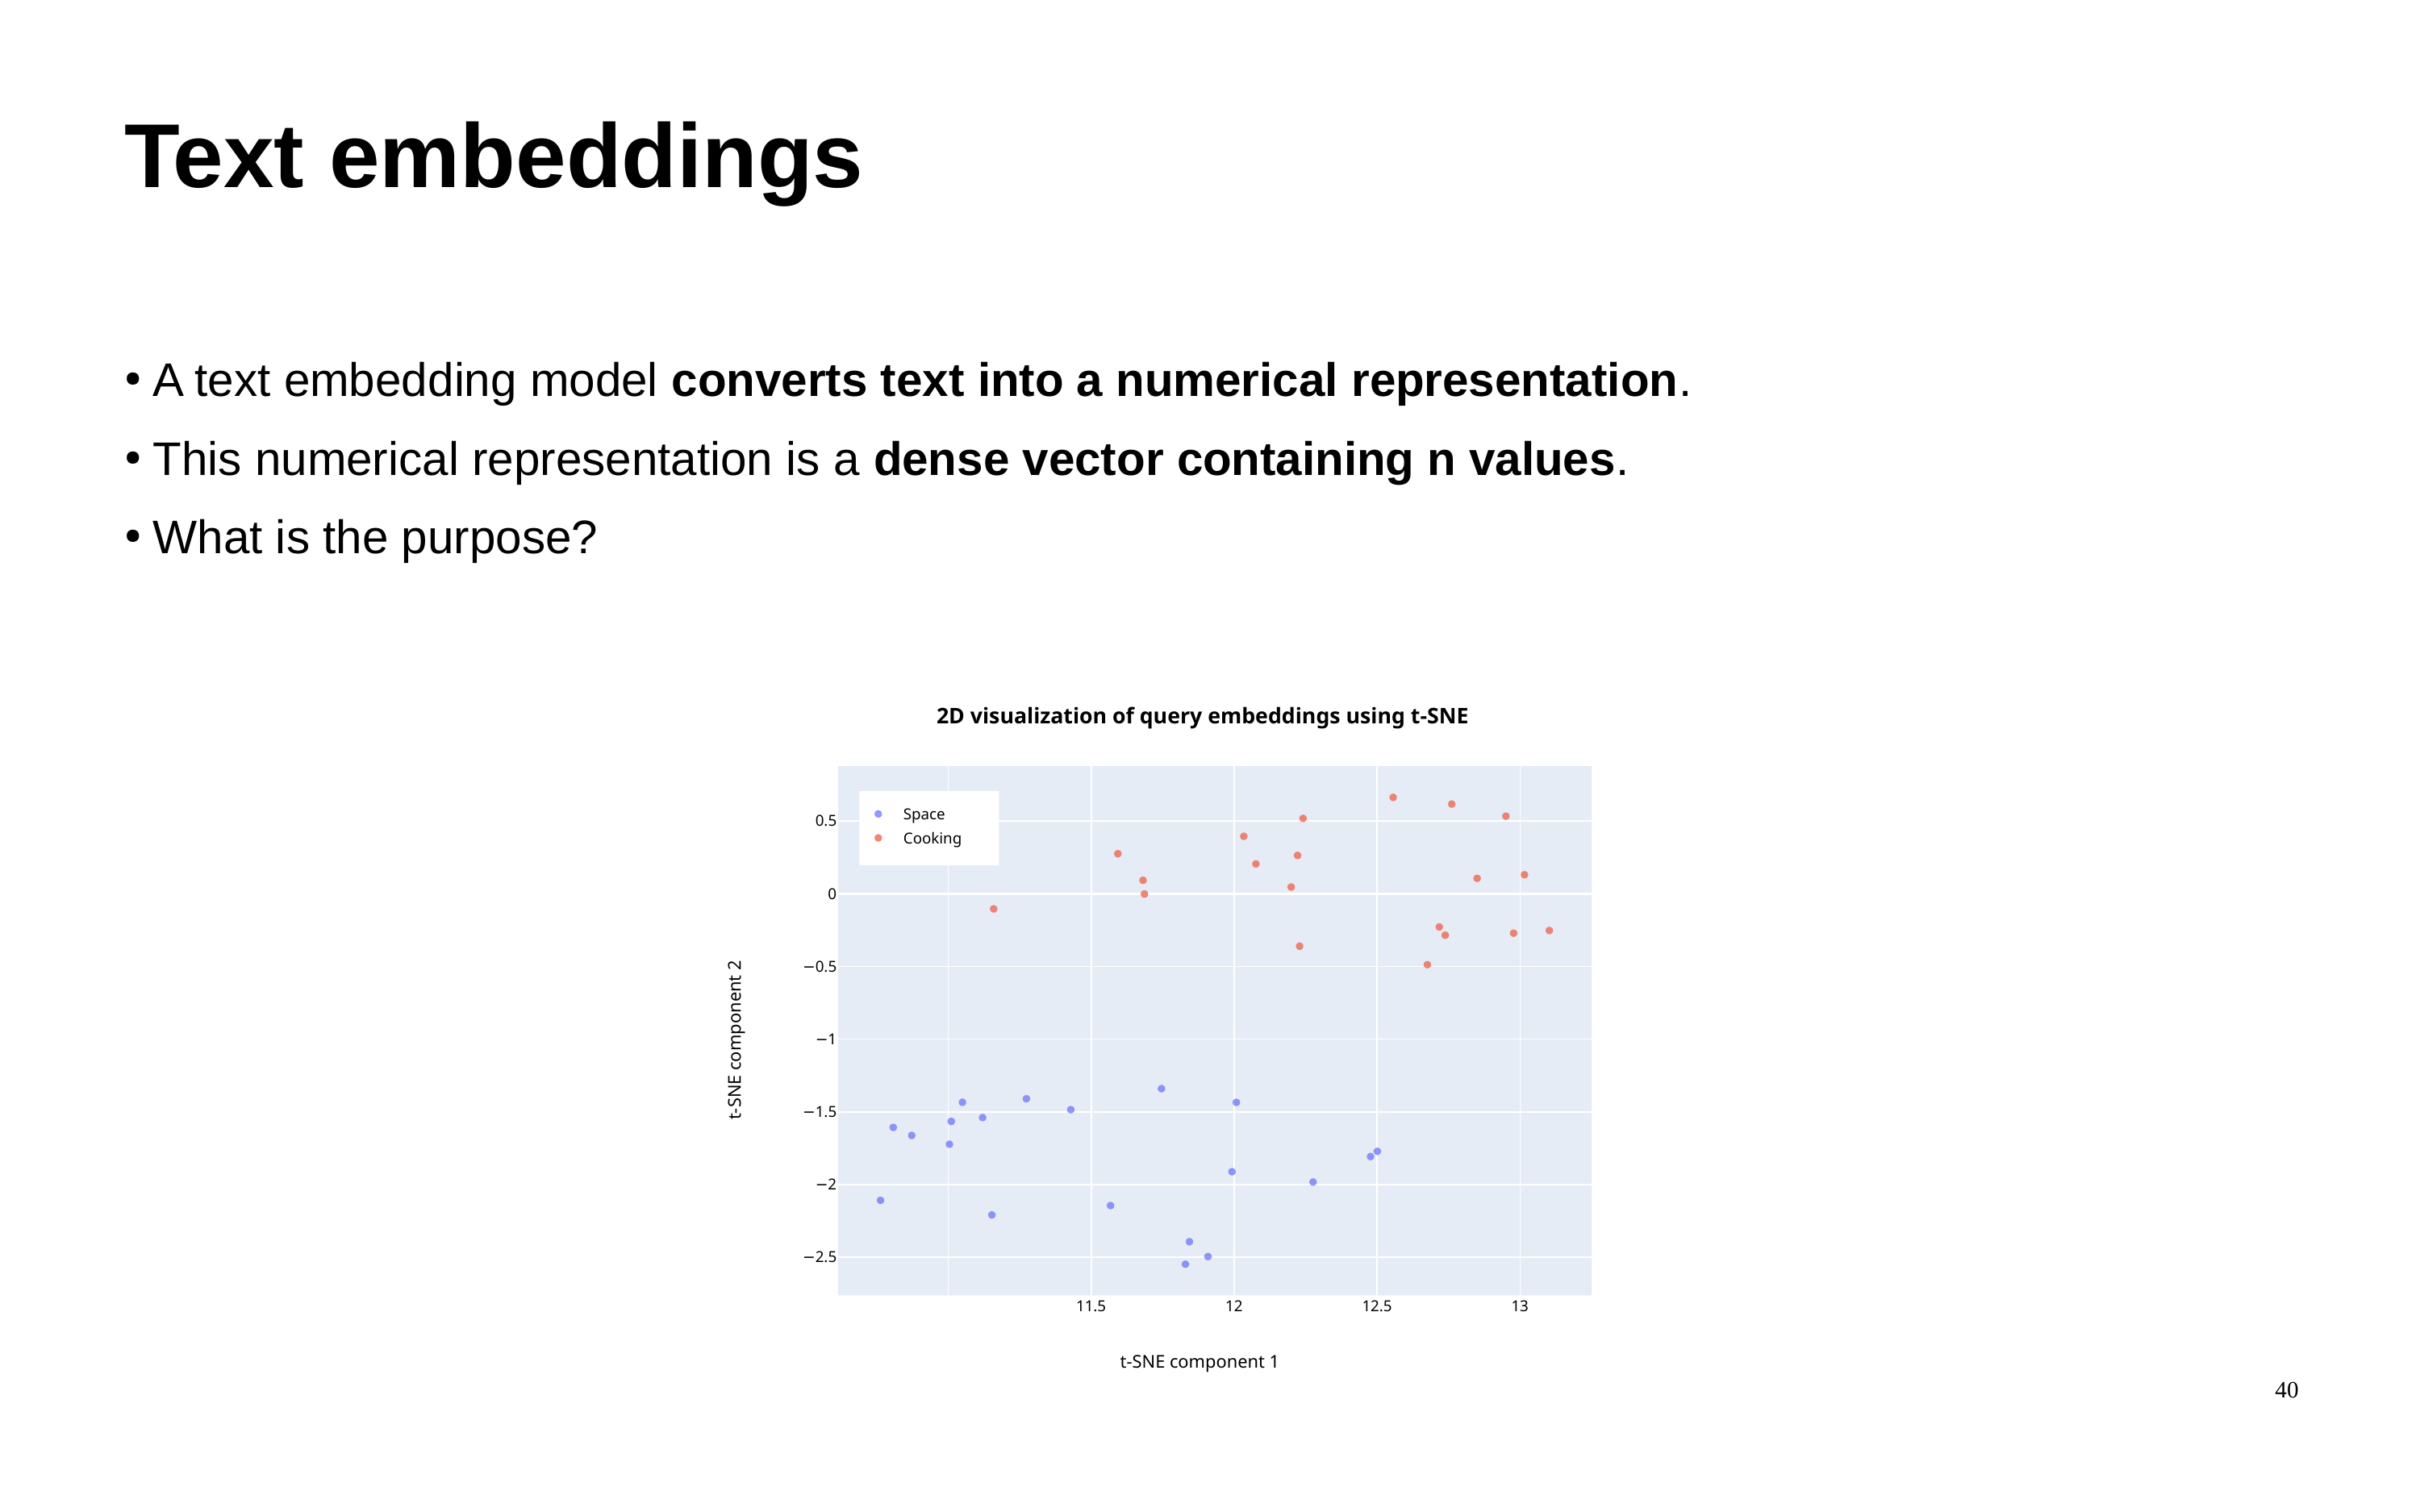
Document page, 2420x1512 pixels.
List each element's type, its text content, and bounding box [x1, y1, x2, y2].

picture [689, 598, 1731, 1409]
text_box A text embedding model converts text into a numerical representation. This numerical representation is a dense vector containing n values. What is the purpose? [112, 322, 2118, 570]
text_box Text embeddings [112, 61, 2173, 251]
